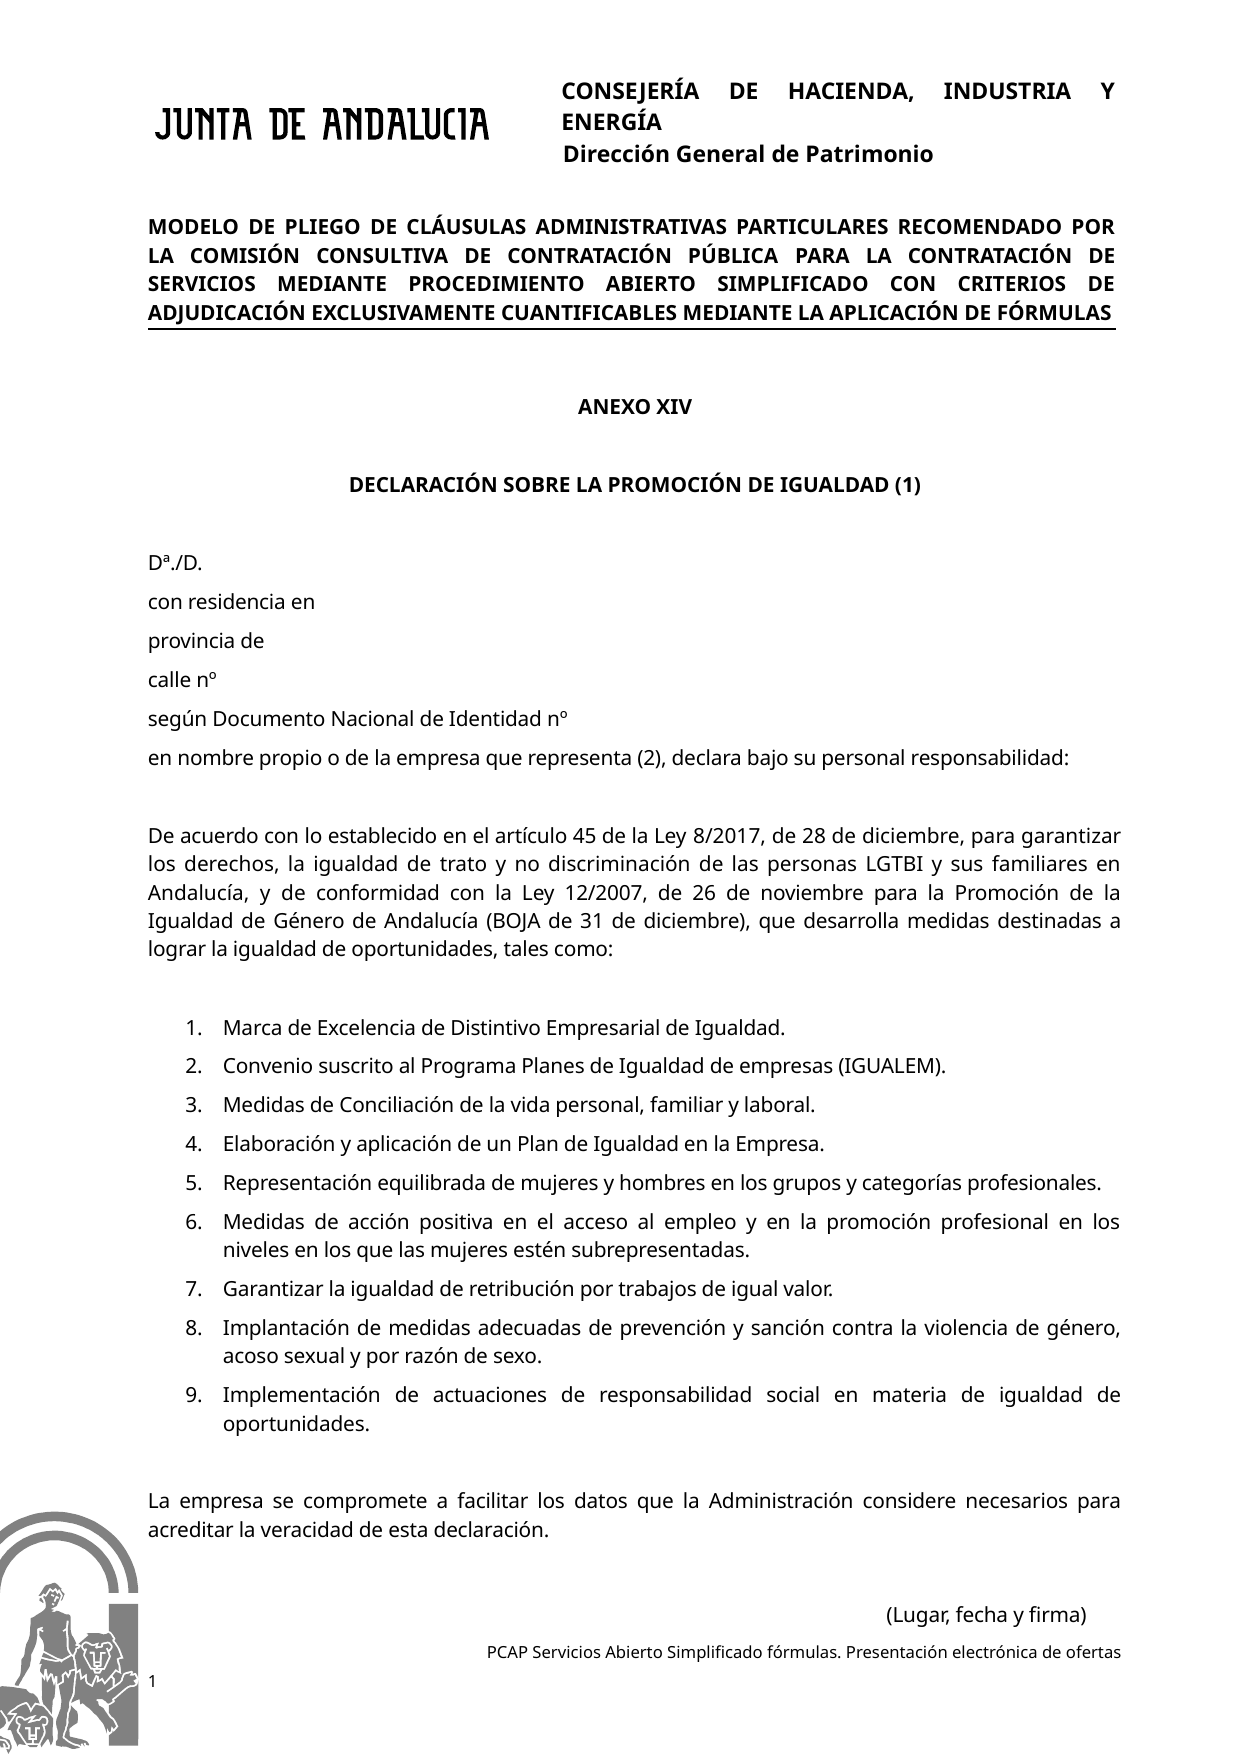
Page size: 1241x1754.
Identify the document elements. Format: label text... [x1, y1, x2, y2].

list Elaboración y aplicación de un Plan de Igualdad en la Empresa. [185, 1129, 1122, 1158]
text calle nº [148, 665, 1122, 693]
list Marca de Excelencia de Distintivo Empresarial de Igualdad. [185, 1013, 1122, 1041]
text provincia de [148, 626, 1122, 655]
text (Lugar, fecha y firma) [148, 1601, 1122, 1629]
list Implantación de medidas adecuadas de prevención y sanción contra la violencia de género, acoso sexual y por razón de sexo. [185, 1313, 1122, 1370]
text Dª./D. [148, 548, 1122, 577]
list Medidas de acción positiva en el acceso al empleo y en la promoción profesional en los niveles en los que las mujeres estén subrepresentadas. [185, 1207, 1122, 1264]
list Implementación de actuaciones de responsabilidad social en materia de igualdad de oportunidades. [185, 1380, 1122, 1437]
text MODELO DE PLIEGO DE CLÁUSULAS ADMINISTRATIVAS PARTICULARES RECOMENDADO POR LA COMISIÓN CONSULTIVA DE CONTRATACIÓN PÚBLICA PARA LA CONTRATACIÓN DE SERVICIOS MEDIANTE PROCEDIMIENTO ABIERTO SIMPLIFICADO CON CRITERIOS DE ADJUDICACIÓN EXCLUSIVAMENTE CUANTIFICABLES MEDIANTE LA APLICACIÓN DE FÓRMULAS [148, 212, 1116, 328]
list Garantizar la igualdad de retribución por trabajos de igual valor. [185, 1274, 1122, 1303]
list Medidas de Conciliación de la vida personal, familiar y laboral. [185, 1090, 1122, 1119]
text con residencia en [148, 587, 1122, 616]
text DECLARACIÓN SOBRE LA PROMOCIÓN DE IGUALDAD (1) [148, 471, 1122, 499]
text De acuerdo con lo establecido en el artículo 45 de la Ley 8/2017, de 28 de diciembre, para garantizar los derechos, la igualdad de trato y no discriminación de las personas LGTBI y sus familiares en Andalucía, y de conformidad con la Ley 12/2007, de 26 de noviembre para la Promoción de la Igualdad de Género de Andalucía (BOJA de 31 de diciembre), que desarrolla medidas destinadas a lograr la igualdad de oportunidades, tales como: [148, 821, 1122, 963]
list Convenio suscrito al Programa Planes de Igualdad de empresas (IGUALEM). [185, 1051, 1122, 1080]
text según Documento Nacional de Identidad nº [148, 704, 1122, 732]
text ANEXO XIV [148, 392, 1122, 421]
text La empresa se compromete a facilitar los datos que la Administración considere necesarios para acreditar la veracidad de esta declaración. [148, 1486, 1122, 1543]
text en nombre propio o de la empresa que representa (2), declara bajo su personal responsabilidad: [148, 743, 1122, 771]
list Representación equilibrada de mujeres y hombres en los grupos y categorías profesionales. [185, 1168, 1122, 1196]
